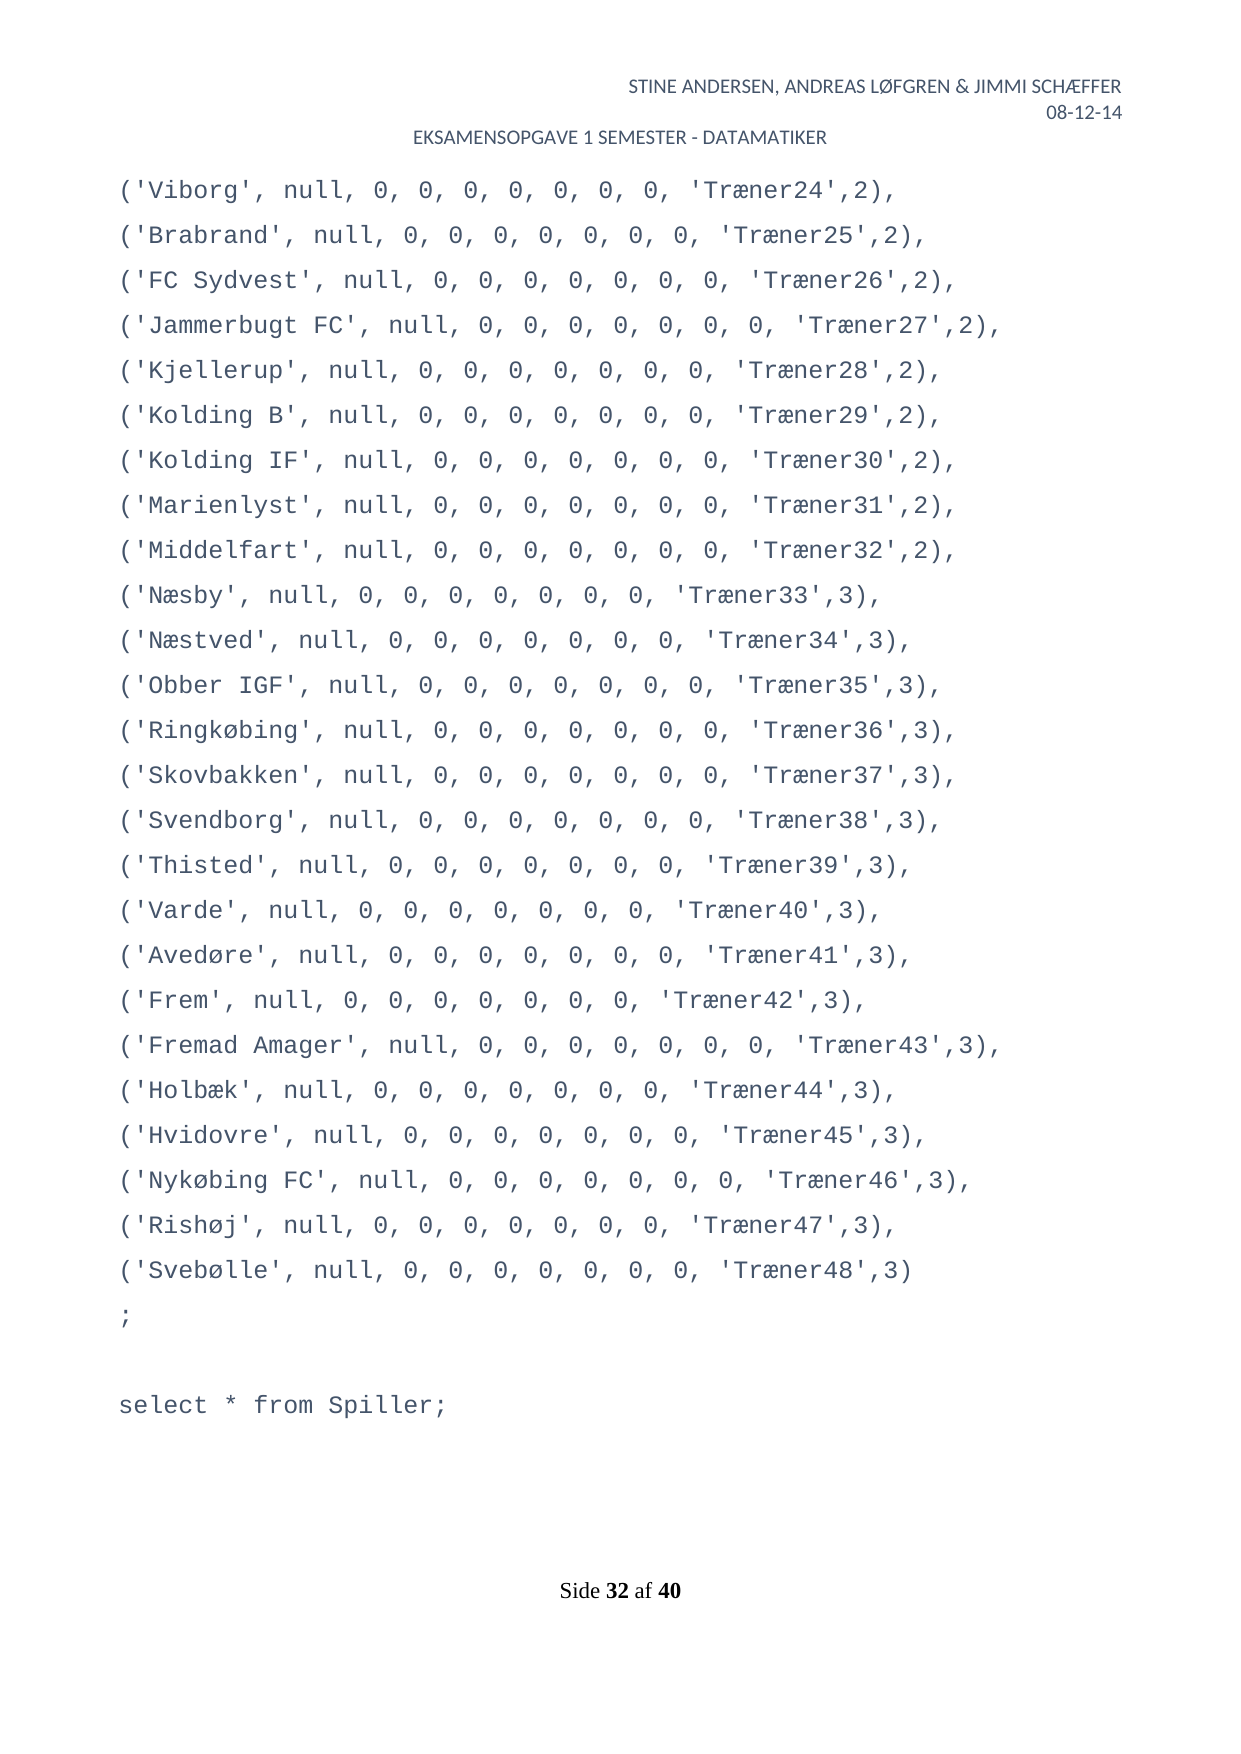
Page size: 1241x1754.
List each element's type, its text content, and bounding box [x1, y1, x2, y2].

text ('Frem', null, 0, 0, 0, 0, 0, 0, 0, 'Træner42',3), [118, 988, 1122, 1016]
text ('Varde', null, 0, 0, 0, 0, 0, 0, 0, 'Træner40',3), [118, 898, 1122, 926]
text ('Rishøj', null, 0, 0, 0, 0, 0, 0, 0, 'Træner47',3), [118, 1213, 1122, 1241]
text ('Middelfart', null, 0, 0, 0, 0, 0, 0, 0, 'Træner32',2), [118, 538, 1122, 566]
text ('Thisted', null, 0, 0, 0, 0, 0, 0, 0, 'Træner39',3), [118, 853, 1122, 881]
text ('Jammerbugt FC', null, 0, 0, 0, 0, 0, 0, 0, 'Træner27',2), [118, 313, 1122, 341]
text ('Kolding B', null, 0, 0, 0, 0, 0, 0, 0, 'Træner29',2), [118, 403, 1122, 431]
text ('Næsby', null, 0, 0, 0, 0, 0, 0, 0, 'Træner33',3), [118, 583, 1122, 611]
text ('Kjellerup', null, 0, 0, 0, 0, 0, 0, 0, 'Træner28',2), [118, 358, 1122, 386]
text ('Svendborg', null, 0, 0, 0, 0, 0, 0, 0, 'Træner38',3), [118, 808, 1122, 836]
text ('FC Sydvest', null, 0, 0, 0, 0, 0, 0, 0, 'Træner26',2), [118, 268, 1122, 296]
text ('Skovbakken', null, 0, 0, 0, 0, 0, 0, 0, 'Træner37',3), [118, 763, 1122, 791]
text ('Nykøbing FC', null, 0, 0, 0, 0, 0, 0, 0, 'Træner46',3), [118, 1168, 1122, 1196]
text ('Fremad Amager', null, 0, 0, 0, 0, 0, 0, 0, 'Træner43',3), [118, 1033, 1122, 1061]
text ('Ringkøbing', null, 0, 0, 0, 0, 0, 0, 0, 'Træner36',3), [118, 718, 1122, 746]
text ('Obber IGF', null, 0, 0, 0, 0, 0, 0, 0, 'Træner35',3), [118, 673, 1122, 701]
text select * from Spiller; [118, 1393, 1122, 1421]
text ('Kolding IF', null, 0, 0, 0, 0, 0, 0, 0, 'Træner30',2), [118, 448, 1122, 476]
text ('Avedøre', null, 0, 0, 0, 0, 0, 0, 0, 'Træner41',3), [118, 943, 1122, 971]
text ; [118, 1303, 1122, 1331]
text ('Viborg', null, 0, 0, 0, 0, 0, 0, 0, 'Træner24',2), [118, 178, 1122, 206]
text ('Brabrand', null, 0, 0, 0, 0, 0, 0, 0, 'Træner25',2), [118, 223, 1122, 251]
text ('Svebølle', null, 0, 0, 0, 0, 0, 0, 0, 'Træner48',3) [118, 1258, 1122, 1286]
text ('Næstved', null, 0, 0, 0, 0, 0, 0, 0, 'Træner34',3), [118, 628, 1122, 656]
text ('Hvidovre', null, 0, 0, 0, 0, 0, 0, 0, 'Træner45',3), [118, 1123, 1122, 1151]
text ('Marienlyst', null, 0, 0, 0, 0, 0, 0, 0, 'Træner31',2), [118, 493, 1122, 521]
text ('Holbæk', null, 0, 0, 0, 0, 0, 0, 0, 'Træner44',3), [118, 1078, 1122, 1106]
